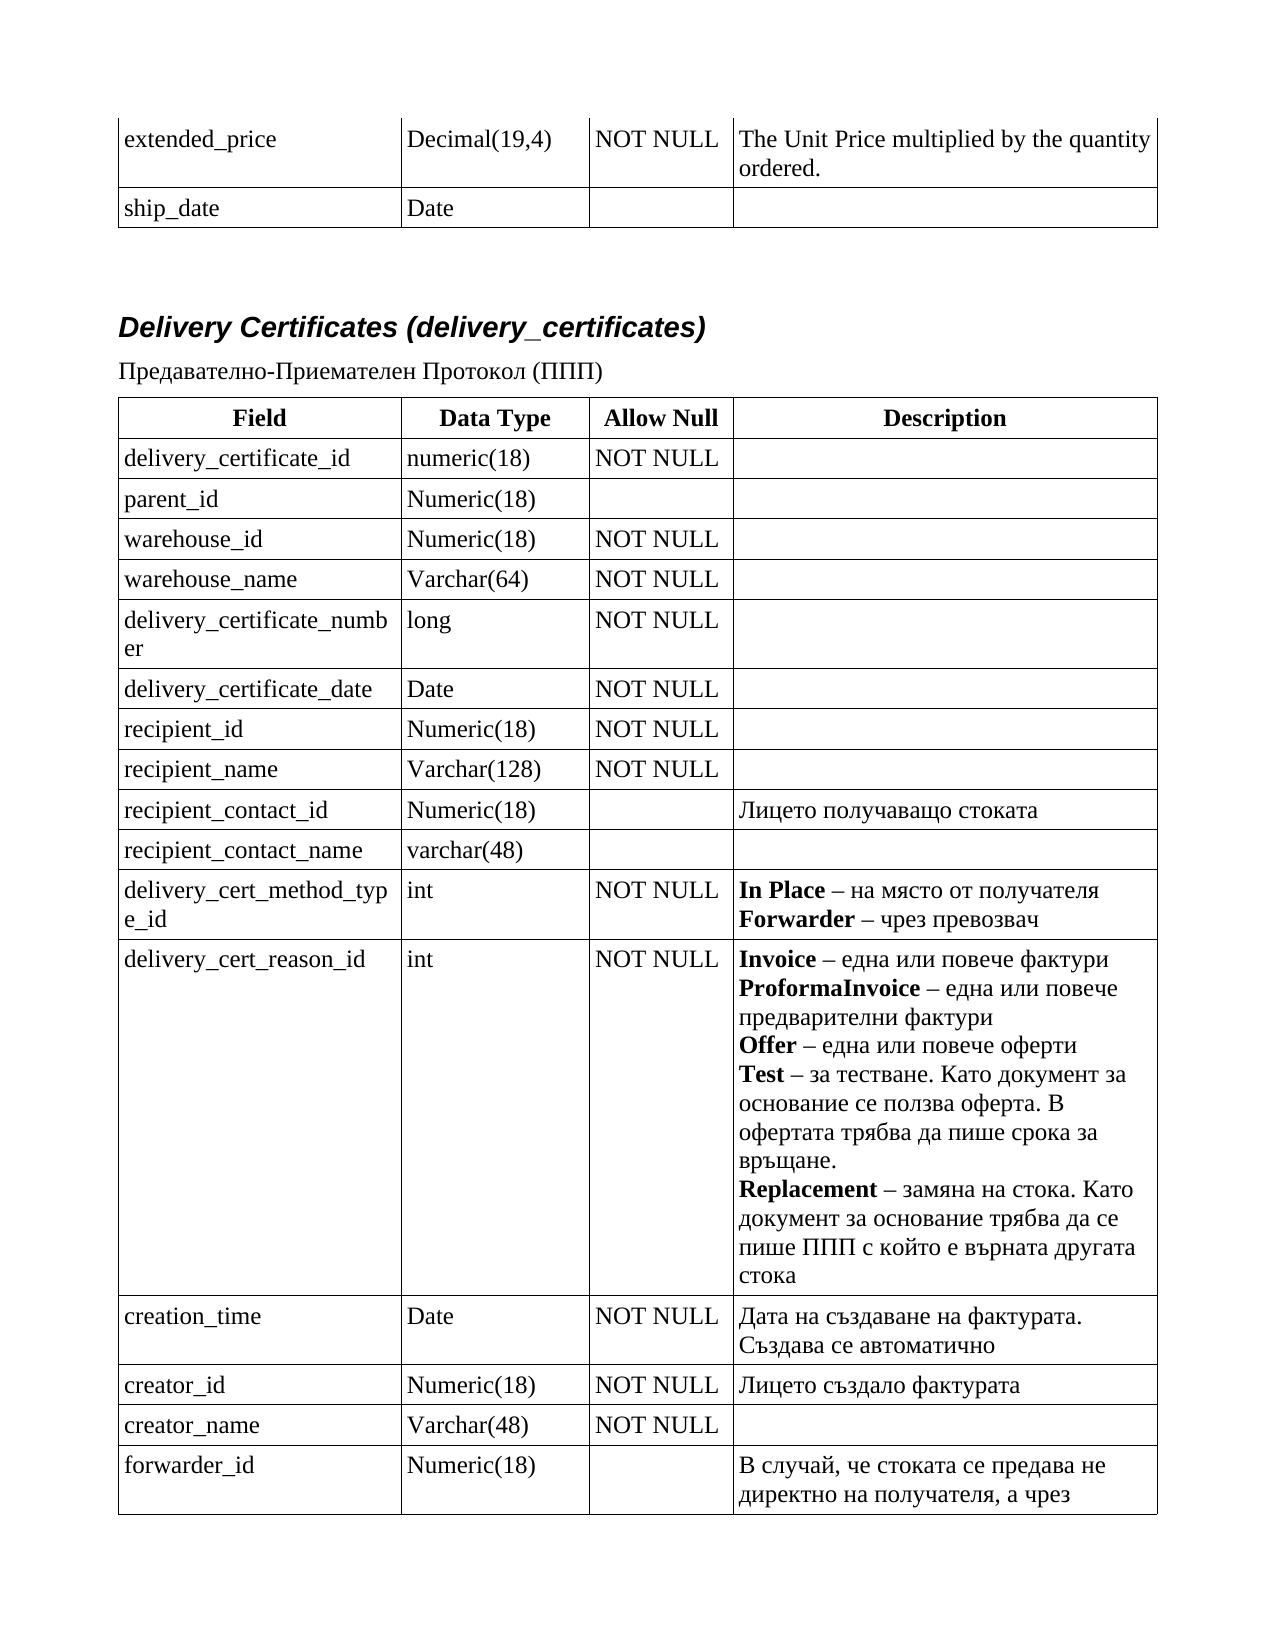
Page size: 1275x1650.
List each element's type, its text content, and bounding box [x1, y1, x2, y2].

table_cell [734, 479, 1157, 518]
table_cell recipient_id [119, 709, 401, 749]
table_cell [590, 479, 733, 518]
table_cell NOT NULL [590, 669, 733, 708]
table_cell parent_id [119, 479, 401, 518]
table_cell Дата на създаване на фактурата. Създава се автоматично [734, 1296, 1157, 1364]
table_cell forwarder_id [119, 1446, 401, 1514]
table_cell Date [402, 669, 589, 708]
table_cell [734, 709, 1157, 749]
table_cell creator_id [119, 1365, 401, 1404]
table_cell [734, 669, 1157, 708]
table_cell NOT NULL [590, 560, 733, 599]
table_header Data Type [402, 398, 589, 438]
table_cell NOT NULL [590, 709, 733, 749]
table_cell [734, 519, 1157, 559]
table_cell long [402, 600, 589, 668]
table_cell delivery_certificate_id [119, 439, 401, 478]
table_cell [590, 188, 733, 227]
table_cell delivery_certificate_number [119, 600, 401, 668]
table_cell int [402, 940, 589, 1295]
table_cell В случай, че стоката се предава не директно на получателя, а чрез [734, 1446, 1157, 1514]
table_header Description [734, 398, 1157, 438]
table_cell Numeric(18) [402, 479, 589, 518]
text Предавателно-Приемателен Протокол (ППП) [118, 356, 1157, 385]
table_cell The Unit Price multiplied by the quantity ordered. [734, 118, 1157, 187]
table_cell Лицето създало фактурата [734, 1365, 1157, 1404]
table_header Allow Null [590, 398, 733, 438]
table_cell recipient_name [119, 750, 401, 789]
table_cell ship_date [119, 188, 401, 227]
table_cell recipient_contact_name [119, 830, 401, 869]
table_cell creator_name [119, 1405, 401, 1445]
table_cell Numeric(18) [402, 1365, 589, 1404]
table_cell [590, 830, 733, 869]
table_cell extended_price [119, 118, 401, 187]
table_cell delivery_cert_method_type_id [119, 870, 401, 939]
table_cell Numeric(18) [402, 519, 589, 559]
table_cell Лицето получаващо стоката [734, 790, 1157, 829]
table_cell [734, 830, 1157, 869]
table_cell Numeric(18) [402, 1446, 589, 1514]
table_cell Varchar(64) [402, 560, 589, 599]
table_cell NOT NULL [590, 1296, 733, 1364]
table_cell [734, 560, 1157, 599]
table_cell [734, 188, 1157, 227]
table_cell NOT NULL [590, 600, 733, 668]
table_cell delivery_certificate_date [119, 669, 401, 708]
table_cell numeric(18) [402, 439, 589, 478]
table_cell warehouse_id [119, 519, 401, 559]
table_cell NOT NULL [590, 870, 733, 939]
table_cell Invoice – една или повече фактури ProformaInvoice – една или повече предварителни фактури Offer – една или повече оферти Test – за тестване. Като документ за основание се ползва оферта. В офертата трябва да пише срока за връщане. Replacement – замяна на стока. Като документ за основание трябва да се пише ППП с който е върната другата стока [734, 940, 1157, 1295]
table_cell Numeric(18) [402, 790, 589, 829]
table_cell NOT NULL [590, 519, 733, 559]
table_cell NOT NULL [590, 118, 733, 187]
table_cell Decimal(19,4) [402, 118, 589, 187]
table_cell [590, 790, 733, 829]
table_cell [734, 750, 1157, 789]
table_cell Date [402, 188, 589, 227]
table_cell In Place – на място от получателя Forwarder – чрез превозвач [734, 870, 1157, 939]
table_cell creation_time [119, 1296, 401, 1364]
table_cell Numeric(18) [402, 709, 589, 749]
table_cell [734, 600, 1157, 668]
table_cell [734, 439, 1157, 478]
table_cell [734, 1405, 1157, 1445]
table_cell Varchar(128) [402, 750, 589, 789]
table_cell NOT NULL [590, 1365, 733, 1404]
table_cell Varchar(48) [402, 1405, 589, 1445]
table_cell NOT NULL [590, 940, 733, 1295]
table_cell [590, 1446, 733, 1514]
table_cell NOT NULL [590, 750, 733, 789]
table_cell NOT NULL [590, 439, 733, 478]
table_cell int [402, 870, 589, 939]
table_cell delivery_cert_reason_id [119, 940, 401, 1295]
table_cell varchar(48) [402, 830, 589, 869]
subtitle Delivery Certificates (delivery_certificates) [118, 310, 1157, 343]
table_cell NOT NULL [590, 1405, 733, 1445]
table_cell Date [402, 1296, 589, 1364]
table_header Field [119, 398, 401, 438]
table_cell recipient_contact_id [119, 790, 401, 829]
table_cell warehouse_name [119, 560, 401, 599]
